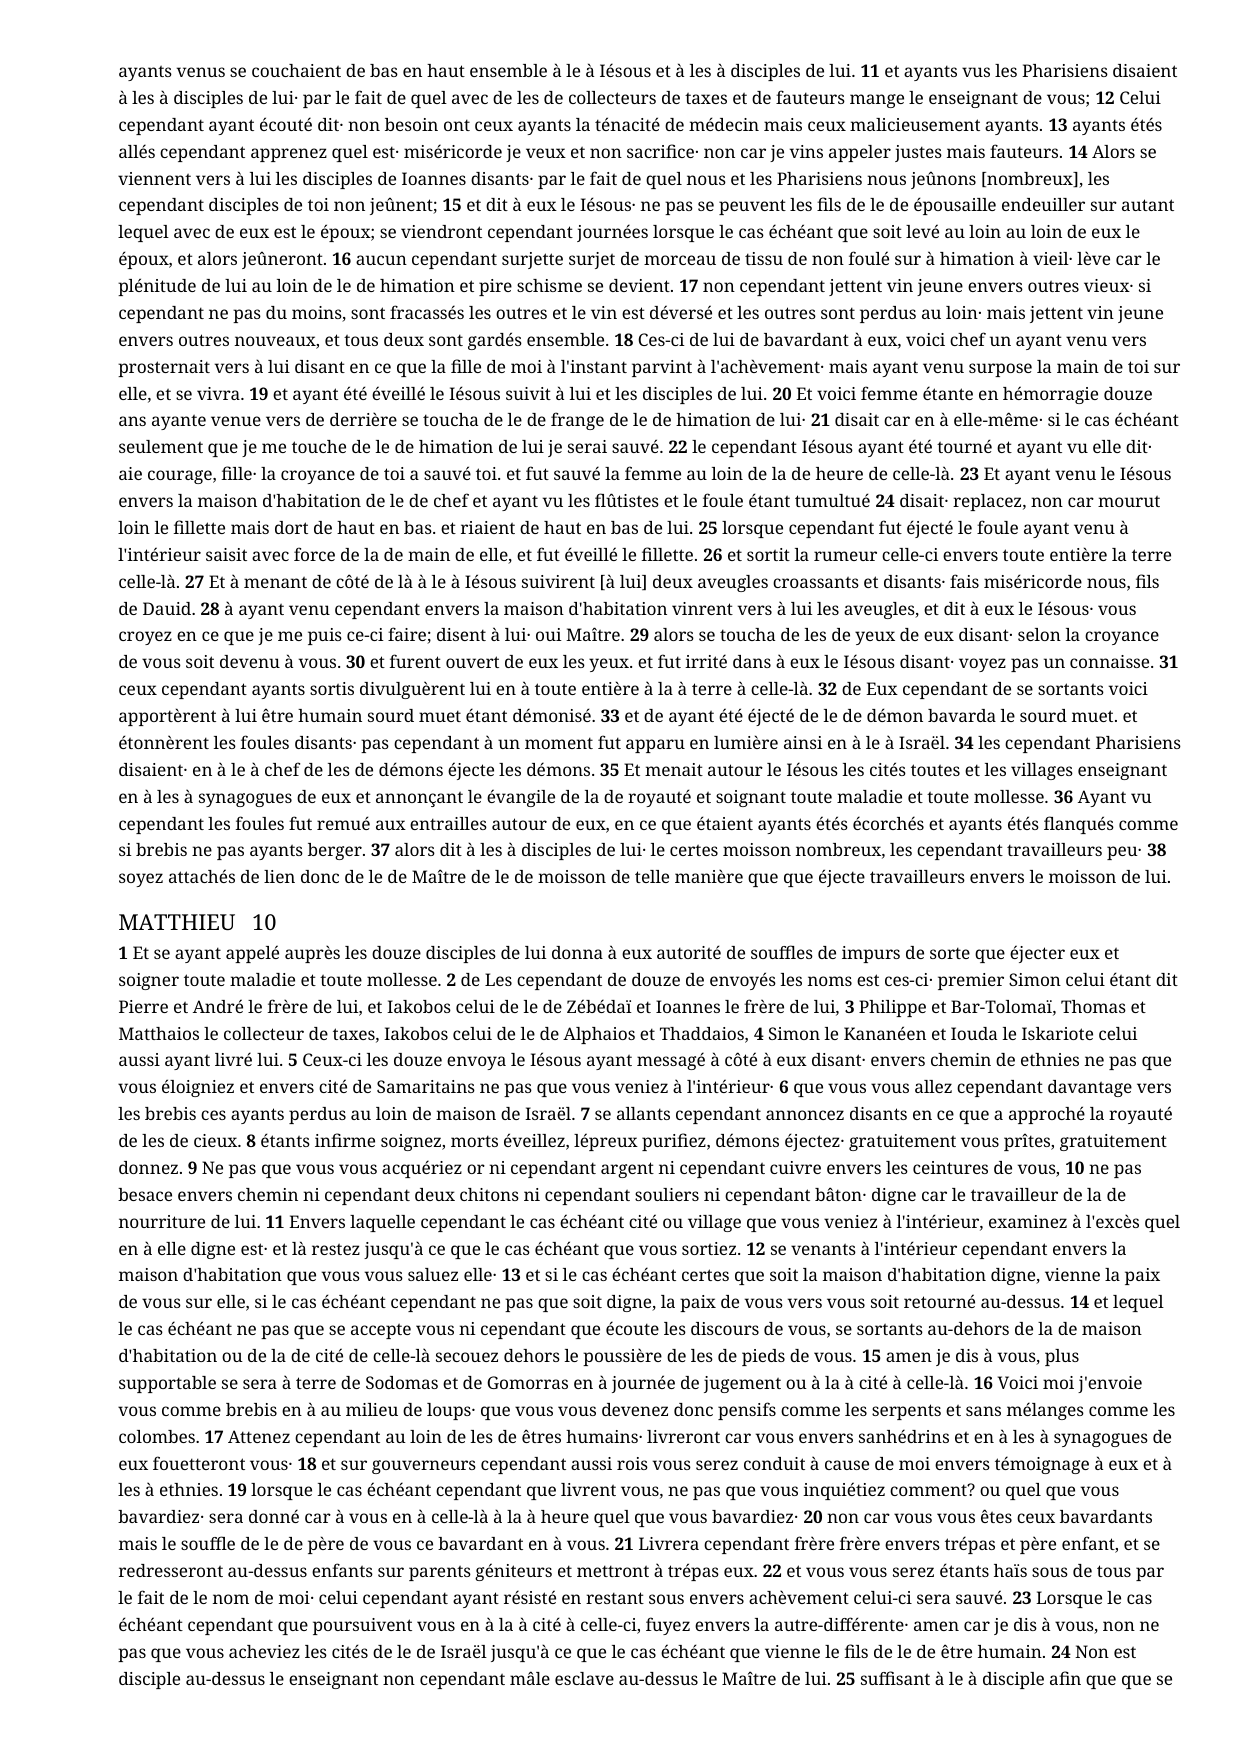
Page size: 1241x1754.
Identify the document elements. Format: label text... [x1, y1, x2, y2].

text 1 Et se ayant appelé auprès les douze disciples de lui donna à eux autorité de souffles de impurs de sorte que éjecter eux et soigner toute maladie et toute mollesse. 2 de Les cependant de douze de envoyés les noms est ces-ci· premier Simon celui étant dit Pierre et André le frère de lui, et Iakobos celui de le de Zébédaï et Ioannes le frère de lui, 3 Philippe et Bar-Tolomaï, Thomas et Matthaios le collecteur de taxes, Iakobos celui de le de Alphaios et Thaddaios, 4 Simon le Kananéen et Iouda le Iskariote celui aussi ayant livré lui. 5 Ceux-ci les douze envoya le Iésous ayant messagé à côté à eux disant· envers chemin de ethnies ne pas que vous éloigniez et envers cité de Samaritains ne pas que vous veniez à l'intérieur· 6 que vous vous allez cependant davantage vers les brebis ces ayants perdus au loin de maison de Israël. 7 se allants cependant annoncez disants en ce que a approché la royauté de les de cieux. 8 étants infirme soignez, morts éveillez, lépreux purifiez, démons éjectez· gratuitement vous prîtes, gratuitement donnez. 9 Ne pas que vous vous acquériez or ni cependant argent ni cependant cuivre envers les ceintures de vous, 10 ne pas besace envers chemin ni cependant deux chitons ni cependant souliers ni cependant bâton· digne car le travailleur de la de nourriture de lui. 11 Envers laquelle cependant le cas échéant cité ou village que vous veniez à l'intérieur, examinez à l'excès quel en à elle digne est· et là restez jusqu'à ce que le cas échéant que vous sortiez. 12 se venants à l'intérieur cependant envers la maison d'habitation que vous vous saluez elle· 13 et si le cas échéant certes que soit la maison d'habitation digne, vienne la paix de vous sur elle, si le cas échéant cependant ne pas que soit digne, la paix de vous vers vous soit retourné au-dessus. 14 et lequel le cas échéant ne pas que se accepte vous ni cependant que écoute les discours de vous, se sortants au-dehors de la de maison d'habitation ou de la de cité de celle-là secouez dehors le poussière de les de pieds de vous. 15 amen je dis à vous, plus supportable se sera à terre de Sodomas et de Gomorras en à journée de jugement ou à la à cité à celle-là. 16 Voici moi j'envoie vous comme brebis en à au milieu de loups· que vous vous devenez donc pensifs comme les serpents et sans mélanges comme les colombes. 17 Attenez cependant au loin de les de êtres humains· livreront car vous envers sanhédrins et en à les à synagogues de eux fouetteront vous· 18 et sur gouverneurs cependant aussi rois vous serez conduit à cause de moi envers témoignage à eux et à les à ethnies. 19 lorsque le cas échéant cependant que livrent vous, ne pas que vous inquiétiez comment? ou quel que vous bavardiez· sera donné car à vous en à celle-là à la à heure quel que vous bavardiez· 20 non car vous vous êtes ceux bavardants mais le souffle de le de père de vous ce bavardant en à vous. 21 Livrera cependant frère frère envers trépas et père enfant, et se redresseront au-dessus enfants sur parents géniteurs et mettront à trépas eux. 22 et vous vous serez étants haïs sous de tous par le fait de le nom de moi· celui cependant ayant résisté en restant sous envers achèvement celui-ci sera sauvé. 23 Lorsque le cas échéant cependant que poursuivent vous en à la à cité à celle-ci, fuyez envers la autre-différente· amen car je dis à vous, non ne pas que vous acheviez les cités de le de Israël jusqu'à ce que le cas échéant que vienne le fils de le de être humain. 24 Non est disciple au-dessus le enseignant non cependant mâle esclave au-dessus le Maître de lui. 25 suffisant à le à disciple afin que que se [118, 941, 1181, 1690]
text ayants venus se couchaient de bas en haut ensemble à le à Iésous et à les à disciples de lui. 11 et ayants vus les Pharisiens disaient à les à disciples de lui· par le fait de quel avec de les de collecteurs de taxes et de fauteurs mange le enseignant de vous; 12 Celui cependant ayant écouté dit· non besoin ont ceux ayants la ténacité de médecin mais ceux malicieusement ayants. 13 ayants étés allés cependant apprenez quel est· miséricorde je veux et non sacrifice· non car je vins appeler justes mais fauteurs. 14 Alors se viennent vers à lui les disciples de Ioannes disants· par le fait de quel nous et les Pharisiens nous jeûnons [nombreux], les cependant disciples de toi non jeûnent; 15 et dit à eux le Iésous· ne pas se peuvent les fils de le de épousaille endeuiller sur autant lequel avec de eux est le époux; se viendront cependant journées lorsque le cas échéant que soit levé au loin au loin de eux le époux, et alors jeûneront. 16 aucun cependant surjette surjet de morceau de tissu de non foulé sur à himation à vieil· lève car le plénitude de lui au loin de le de himation et pire schisme se devient. 17 non cependant jettent vin jeune envers outres vieux· si cependant ne pas du moins, sont fracassés les outres et le vin est déversé et les outres sont perdus au loin· mais jettent vin jeune envers outres nouveaux, et tous deux sont gardés ensemble. 18 Ces-ci de lui de bavardant à eux, voici chef un ayant venu vers prosternait vers à lui disant en ce que la fille de moi à l'instant parvint à l'achèvement· mais ayant venu surpose la main de toi sur elle, et se vivra. 19 et ayant été éveillé le Iésous suivit à lui et les disciples de lui. 20 Et voici femme étante en hémorragie douze ans ayante venue vers de derrière se toucha de le de frange de le de himation de lui· 21 disait car en à elle-même· si le cas échéant seulement que je me touche de le de himation de lui je serai sauvé. 22 le cependant Iésous ayant été tourné et ayant vu elle dit· aie courage, fille· la croyance de toi a sauvé toi. et fut sauvé la femme au loin de la de heure de celle-là. 23 Et ayant venu le Iésous envers la maison d'habitation de le de chef et ayant vu les flûtistes et le foule étant tumultué 24 disait· replacez, non car mourut loin le fillette mais dort de haut en bas. et riaient de haut en bas de lui. 25 lorsque cependant fut éjecté le foule ayant venu à l'intérieur saisit avec force de la de main de elle, et fut éveillé le fillette. 26 et sortit la rumeur celle-ci envers toute entière la terre celle-là. 27 Et à menant de côté de là à le à Iésous suivirent [à lui] deux aveugles croassants et disants· fais miséricorde nous, fils de Dauid. 28 à ayant venu cependant envers la maison d'habitation vinrent vers à lui les aveugles, et dit à eux le Iésous· vous croyez en ce que je me puis ce-ci faire; disent à lui· oui Maître. 29 alors se toucha de les de yeux de eux disant· selon la croyance de vous soit devenu à vous. 30 et furent ouvert de eux les yeux. et fut irrité dans à eux le Iésous disant· voyez pas un connaisse. 31 ceux cependant ayants sortis divulguèrent lui en à toute entière à la à terre à celle-là. 32 de Eux cependant de se sortants voici apportèrent à lui être humain sourd muet étant démonisé. 33 et de ayant été éjecté de le de démon bavarda le sourd muet. et étonnèrent les foules disants· pas cependant à un moment fut apparu en lumière ainsi en à le à Israël. 34 les cependant Pharisiens disaient· en à le à chef de les de démons éjecte les démons. 35 Et menait autour le Iésous les cités toutes et les villages enseignant en à les à synagogues de eux et annonçant le évangile de la de royauté et soignant toute maladie et toute mollesse. 36 Ayant vu cependant les foules fut remué aux entrailles autour de eux, en ce que étaient ayants étés écorchés et ayants étés flanqués comme si brebis ne pas ayants berger. 37 alors dit à les à disciples de lui· le certes moisson nombreux, les cependant travailleurs peu· 38 soyez attachés de lien donc de le de Maître de le de moisson de telle manière que que éjecte travailleurs envers le moisson de lui. [118, 59, 1181, 889]
text MATTHIEU 10 [118, 907, 1181, 937]
